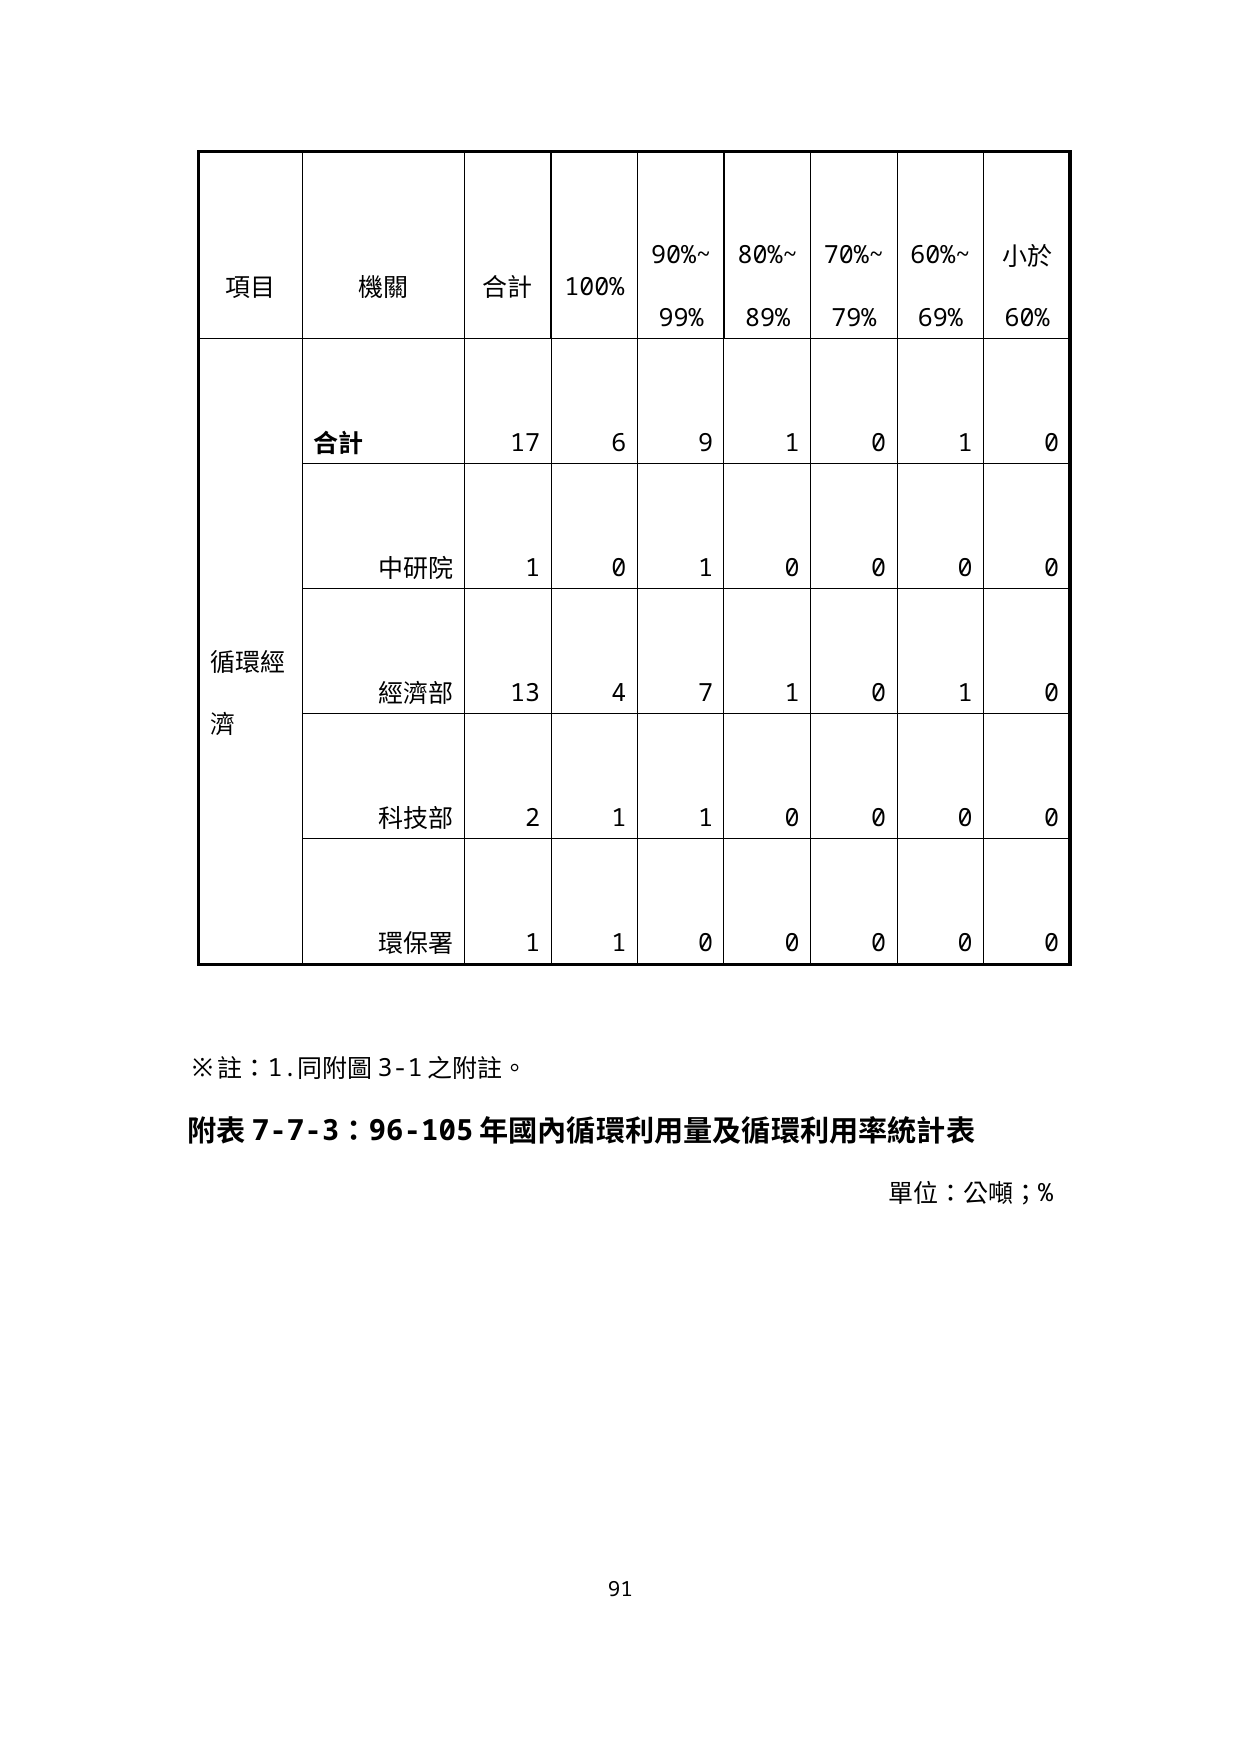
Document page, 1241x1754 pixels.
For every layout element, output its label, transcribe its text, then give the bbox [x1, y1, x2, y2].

table_header 項目 [200, 153, 302, 337]
table_cell 0 [811, 339, 897, 462]
table_cell 環保署 [303, 839, 464, 962]
table_cell 0 [811, 839, 897, 962]
table_header 70%~ 79% [811, 153, 897, 337]
table_cell 9 [638, 339, 723, 462]
table_cell 0 [638, 839, 723, 962]
table_header 機關 [303, 153, 464, 337]
table_header 100% [552, 153, 637, 337]
table_cell 合計 [303, 339, 464, 462]
table_cell 科技部 [303, 714, 464, 837]
table_cell 1 [638, 714, 723, 837]
table_cell 0 [984, 339, 1068, 462]
text ※註：1.同附圖3-1之附註。 [187, 1025, 1053, 1087]
table_cell 0 [898, 839, 983, 962]
table_cell 1 [638, 464, 723, 587]
table_cell 13 [465, 589, 551, 712]
table_cell 0 [724, 714, 810, 837]
table_cell 0 [898, 464, 983, 587]
table_cell 0 [811, 589, 897, 712]
table_cell 4 [552, 589, 637, 712]
table_cell 1 [724, 589, 810, 712]
table_header 80%~ 89% [725, 153, 810, 337]
table_cell 17 [465, 339, 551, 462]
table_header 60%~ 69% [898, 153, 983, 337]
table_cell 1 [465, 464, 551, 587]
table_cell 1 [898, 589, 983, 712]
table_cell 1 [552, 839, 637, 962]
table_cell 經濟部 [303, 589, 464, 712]
table_cell 1 [898, 339, 983, 462]
table_cell 0 [984, 714, 1068, 837]
table_cell 循環經濟 [200, 339, 302, 962]
table_header 90%~ 99% [638, 153, 723, 337]
table_cell 0 [984, 839, 1068, 962]
text 附表7-7-3：96-105年國內循環利用量及循環利用率統計表 [187, 1087, 1053, 1150]
table_header 小於60% [984, 153, 1068, 337]
table_cell 0 [724, 839, 810, 962]
table_cell 1 [724, 339, 810, 462]
table_cell 7 [638, 589, 723, 712]
table_cell 0 [898, 714, 983, 837]
table_cell 1 [552, 714, 637, 837]
table_cell 0 [984, 464, 1068, 587]
table_cell 1 [465, 839, 551, 962]
table_cell 0 [552, 464, 637, 587]
table_cell 中研院 [303, 464, 464, 587]
table_cell 0 [811, 714, 897, 837]
table_cell 6 [552, 339, 637, 462]
table_cell 2 [465, 714, 551, 837]
table_cell 0 [811, 464, 897, 587]
table_cell 0 [724, 464, 810, 587]
table_cell 0 [984, 589, 1068, 712]
text 單位：公噸；% [187, 1150, 1053, 1212]
table_header 合計 [465, 153, 550, 337]
